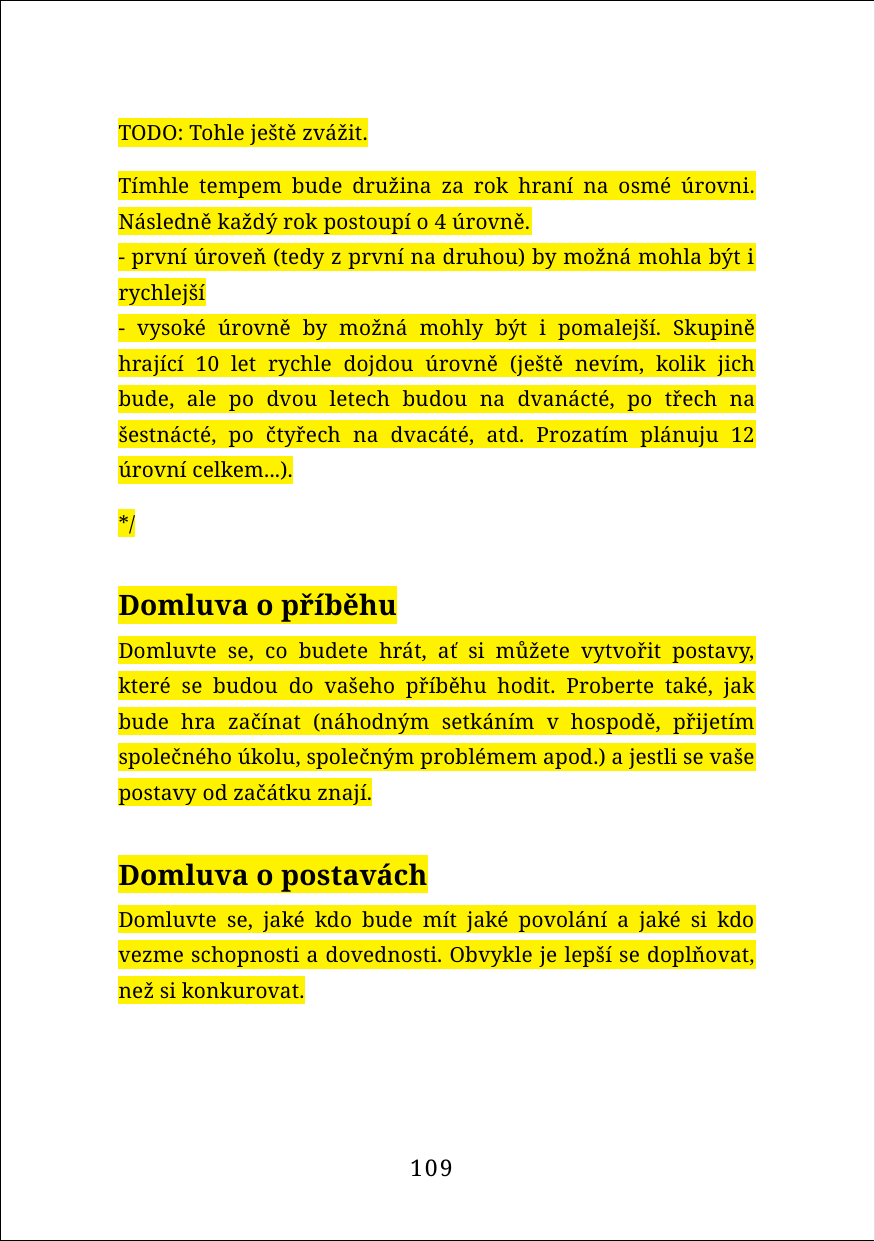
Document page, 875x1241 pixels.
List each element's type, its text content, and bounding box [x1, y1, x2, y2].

subtitle Domluva o postavách [118, 855, 756, 893]
text TODO: Tohle ještě zvážit. [118, 118, 756, 147]
text */ [118, 509, 756, 537]
text Tímhle tempem bude družina za rok hraní na osmé úrovni. Následně každý rok postoupí o 4 úrovně. - první úroveň (tedy z první na druhou) by možná mohla být i rychlejší - vysoké úrovně by možná mohly být i pomalejší. Skupině hrající 10 let rychle dojdou úrovně (ještě nevím, kolik jich bude, ale po dvou letech budou na dvanácté, po třech na šestnácté, po čtyřech na dvacáté, atd. Prozatím plánuju 12 úrovní celkem...). [118, 171, 756, 484]
subtitle Domluva o příběhu [118, 586, 756, 624]
text Domluvte se, co budete hrát, ať si můžete vytvořit postavy, které se budou do vašeho příběhu hodit. Proberte také, jak bude hra začínat (náhodným setkáním v hospodě, přijetím společného úkolu, společným problémem apod.) a jestli se vaše postavy od začátku znají. [118, 636, 756, 806]
text Domluvte se, jaké kdo bude mít jaké povolání a jaké si kdo vezme schopnosti a dovednosti. Obvykle je lepší se doplňovat, než si konkurovat. [118, 905, 756, 1004]
